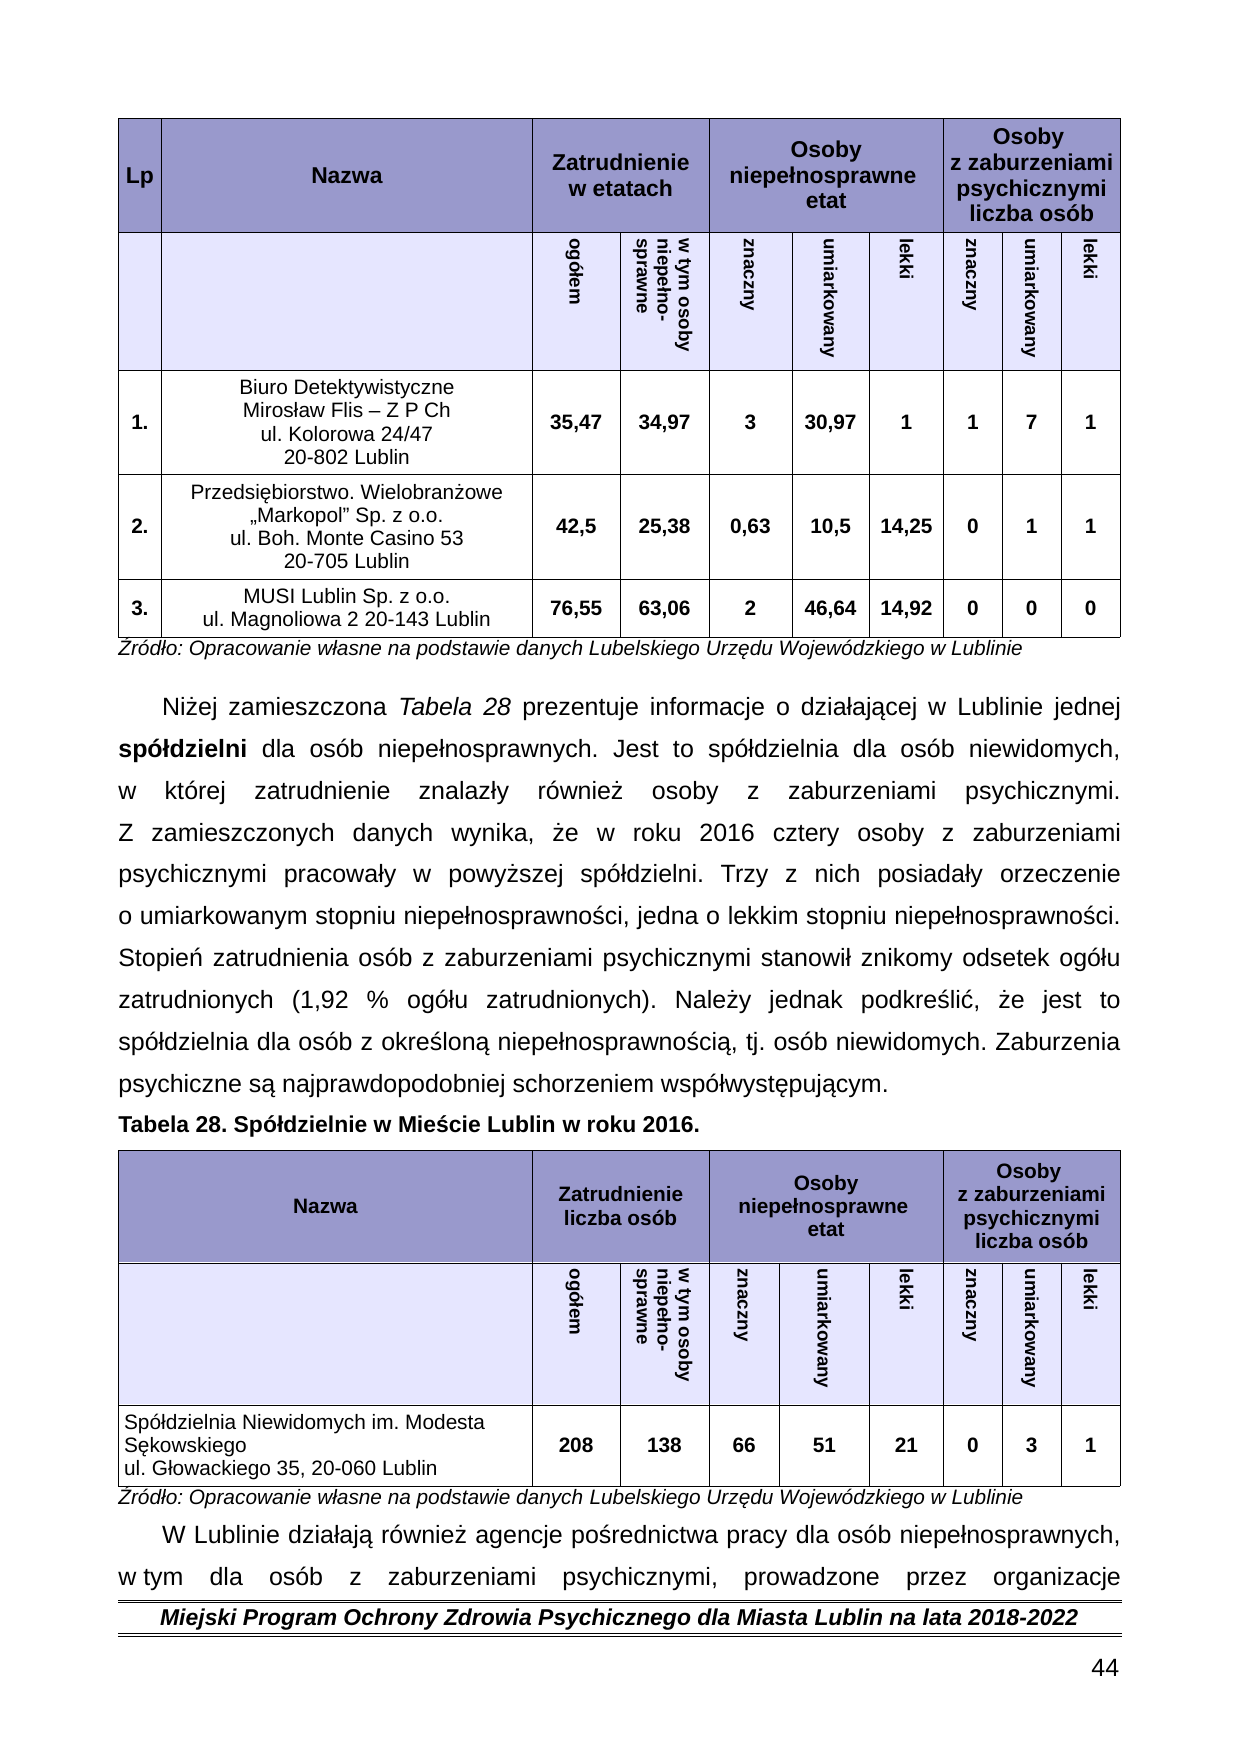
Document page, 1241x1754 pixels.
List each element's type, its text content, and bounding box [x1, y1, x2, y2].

table_cell lekki [1062, 233, 1120, 370]
table_cell 2. [119, 475, 161, 579]
table_header Nazwa [119, 1151, 532, 1262]
table_cell 1 [944, 371, 1002, 474]
table_cell MUSI Lublin Sp. z o.o. ul. Magnoliowa 2 20-143 Lublin [162, 580, 532, 637]
table_cell 10,5 [793, 475, 869, 579]
table_cell umiarkowany [780, 1264, 869, 1404]
table_cell lekki [870, 233, 943, 370]
table_cell 51 [780, 1406, 869, 1486]
table_cell [119, 233, 161, 370]
table_cell znaczny [944, 1264, 1002, 1404]
table_cell [162, 233, 532, 370]
table_cell 1. [119, 371, 161, 474]
table_cell 2 [710, 580, 792, 637]
table_header Zatrudnienie w etatach [533, 119, 709, 232]
table_header Osoby z zaburzeniami psychicznymi liczba osób [944, 1151, 1120, 1262]
table_cell znaczny [710, 1264, 779, 1404]
table_cell znaczny [944, 233, 1002, 370]
table_cell ogółem [533, 1264, 620, 1404]
table_header Osoby niepełnosprawne etat [710, 1151, 943, 1262]
table_cell 1 [870, 371, 943, 474]
table_cell w tym osoby niepełno- sprawne [621, 1264, 709, 1404]
table_cell Biuro Detektywistyczne Mirosław Flis – Z P Ch ul. Kolorowa 24/47 20-802 Lublin [162, 371, 532, 474]
table_cell 76,55 [533, 580, 620, 637]
table_cell 34,97 [621, 371, 709, 474]
table_cell 25,38 [621, 475, 709, 579]
table_cell 1 [1062, 475, 1120, 579]
table_cell umiarkowany [1003, 233, 1061, 370]
table_cell lekki [870, 1264, 943, 1404]
table_cell 208 [533, 1406, 620, 1486]
table_cell 21 [870, 1406, 943, 1486]
table_header Osoby z zaburzeniami psychicznymi liczba osób [944, 119, 1120, 232]
table_cell 14,92 [870, 580, 943, 637]
table_cell [119, 1264, 532, 1404]
table_cell 1 [1062, 1406, 1120, 1486]
table_cell 14,25 [870, 475, 943, 579]
text Tabela 28. Spółdzielnie w Mieście Lublin w roku 2016. [118, 1111, 1122, 1137]
table_cell 0 [944, 1406, 1002, 1486]
table_header Osoby niepełnosprawne etat [710, 119, 943, 232]
table_cell 0 [1003, 580, 1061, 637]
table_cell Spółdzielnia Niewidomych im. Modesta Sękowskiego ul. Głowackiego 35, 20-060 Lublin [119, 1406, 532, 1486]
table_cell umiarkowany [793, 233, 869, 370]
table_cell 0 [944, 475, 1002, 579]
table_cell 46,64 [793, 580, 869, 637]
table_cell 0 [1062, 580, 1120, 637]
table_cell 3 [1003, 1406, 1061, 1486]
table_cell 1 [1003, 475, 1061, 579]
table_cell lekki [1062, 1264, 1120, 1404]
table_cell 30,97 [793, 371, 869, 474]
table_cell znaczny [710, 233, 792, 370]
table_header Zatrudnienie liczba osób [533, 1151, 709, 1262]
table_cell 0 [944, 580, 1002, 637]
table_cell 66 [710, 1406, 779, 1486]
table_cell umiarkowany [1003, 1264, 1061, 1404]
table_cell w tym osoby niepełno- sprawne [621, 233, 709, 370]
table_cell 35,47 [533, 371, 620, 474]
text Niżej zamieszczona Tabela 28 prezentuje informacje o działającej w Lublinie jednej spółdzielni dla osób niepełnosprawnych. Jest to spółdzielnia dla osób niewidomych, w której zatrudnienie znalazły również osoby z zaburzeniami psychicznymi. Z zamieszczonych danych wynika, że w roku 2016 cztery osoby z zaburzeniami psychicznymi pracowały w powyższej spółdzielni. Trzy z nich posiadały orzeczenie o umiarkowanym stopniu niepełnosprawności, jedna o lekkim stopniu niepełnosprawności. Stopień zatrudnienia osób z zaburzeniami psychicznymi stanowił znikomy odsetek ogółu zatrudnionych (1,92 % ogółu zatrudnionych). Należy jednak podkreślić, że jest to spółdzielnia dla osób z określoną niepełnosprawnością, tj. osób niewidomych. Zaburzenia psychiczne są najprawdopodobniej schorzeniem współwystępującym. [118, 693, 1122, 1097]
table_cell 138 [621, 1406, 709, 1486]
table_cell 63,06 [621, 580, 709, 637]
table_cell 42,5 [533, 475, 620, 579]
table_cell 3 [710, 371, 792, 474]
table_header Nazwa [162, 119, 532, 232]
table_header Lp [119, 119, 161, 232]
table_cell ogółem [533, 233, 620, 370]
text Źródło: Opracowanie własne na podstawie danych Lubelskiego Urzędu Wojewódzkiego w Lublinie [118, 1486, 1122, 1509]
text Źródło: Opracowanie własne na podstawie danych Lubelskiego Urzędu Wojewódzkiego w Lublinie [118, 637, 1122, 660]
table_cell 3. [119, 580, 161, 637]
text W Lublinie działają również agencje pośrednictwa pracy dla osób niepełnosprawnych, w tym dla osób z zaburzeniami psychicznymi, prowadzone przez organizacje [118, 1521, 1122, 1591]
table_cell 7 [1003, 371, 1061, 474]
table_cell Przedsiębiorstwo. Wielobranżowe „Markopol” Sp. z o.o. ul. Boh. Monte Casino 53 20-705 Lublin [162, 475, 532, 579]
table_cell 1 [1062, 371, 1120, 474]
table_cell 0,63 [710, 475, 792, 579]
